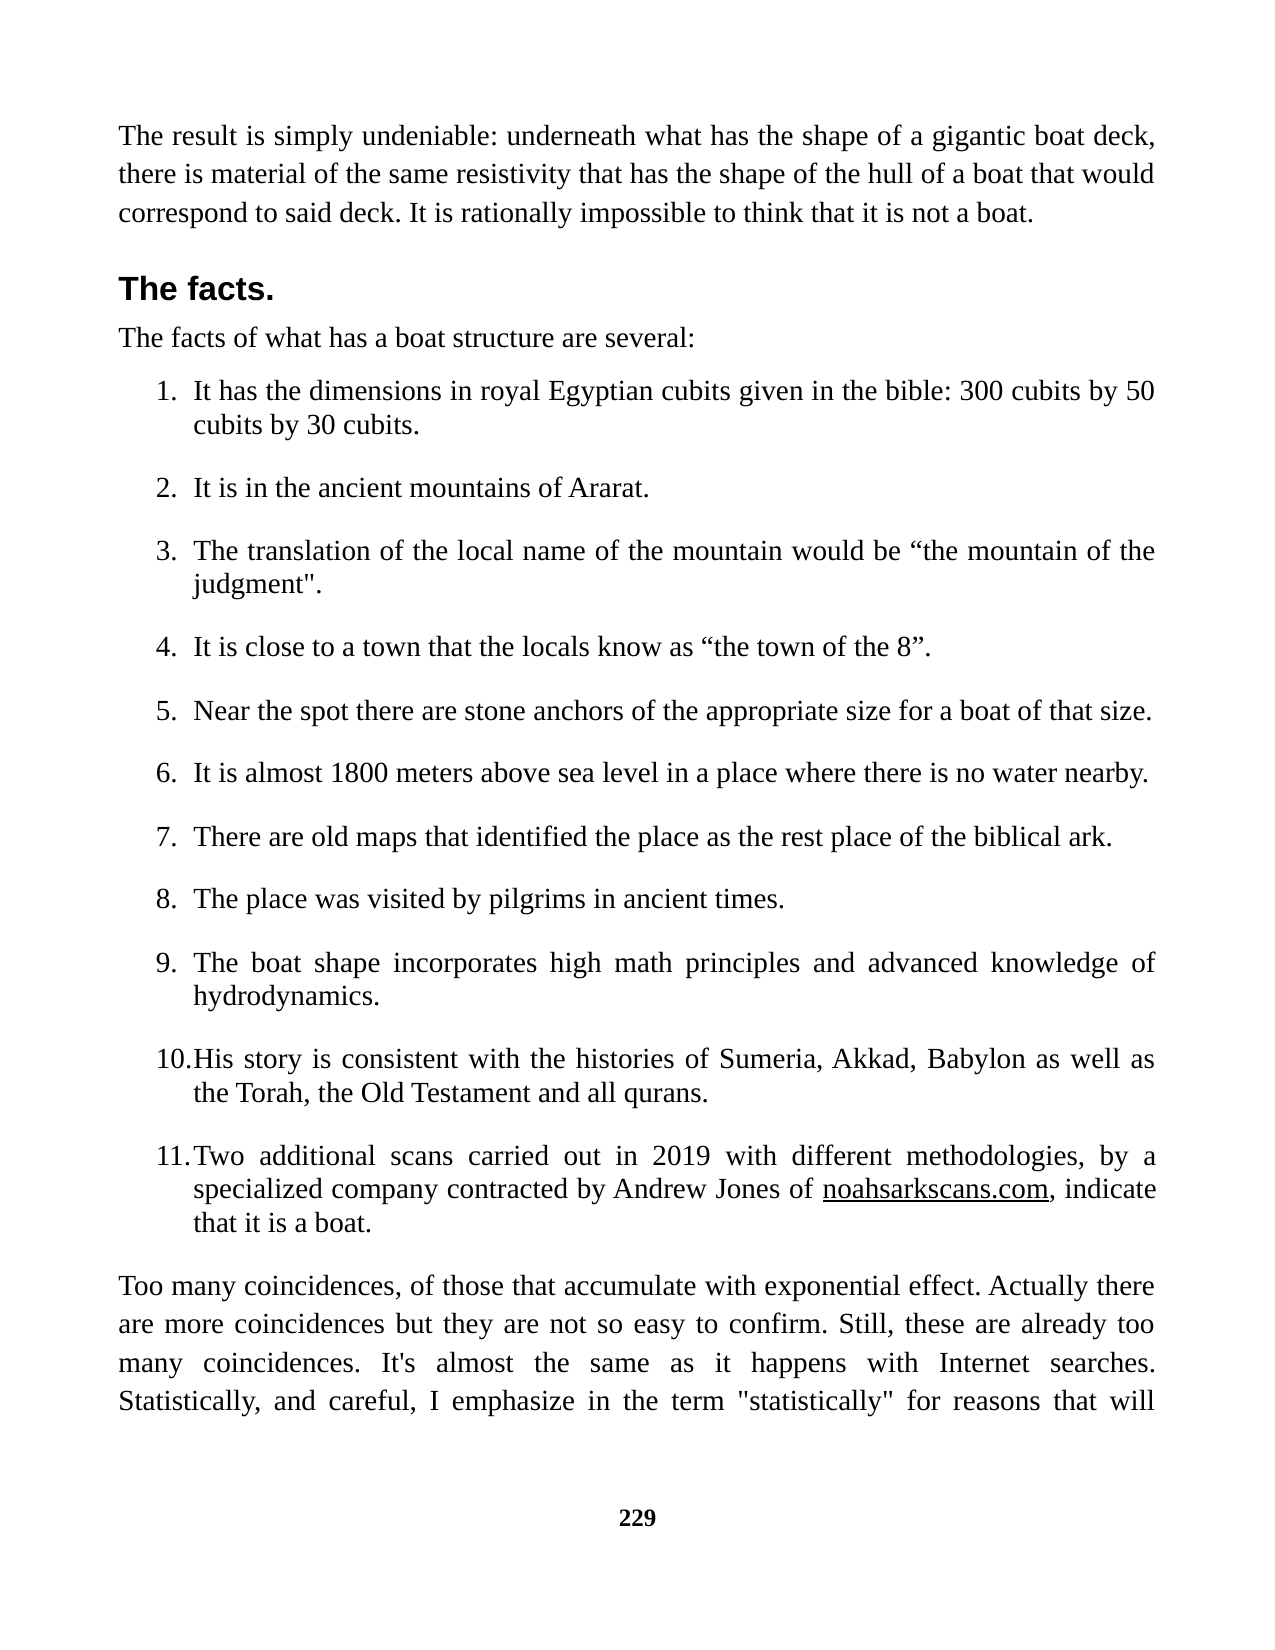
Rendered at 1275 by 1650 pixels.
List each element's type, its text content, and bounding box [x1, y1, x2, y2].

list It is close to a town that the locals know as “the town of the 8”. [156, 629, 1157, 663]
text The facts of what has a boat structure are several: [118, 320, 1157, 354]
list There are old maps that identified the place as the rest place of the biblical ark. [156, 819, 1157, 852]
list Two additional scans carried out in 2019 with different methodologies, by a specialized company contracted by Andrew Jones of noahsarkscans.com, indicate that it is a boat. [156, 1138, 1157, 1238]
list The boat shape incorporates high math principles and advanced knowledge of hydrodynamics. [156, 945, 1157, 1012]
subtitle The facts. [118, 269, 1157, 308]
list It has the dimensions in royal Egyptian cubits given in the bible: 300 cubits by 50 cubits by 30 cubits. [156, 373, 1157, 441]
list It is in the ancient mountains of Ararat. [156, 470, 1157, 503]
list It is almost 1800 meters above sea level in a place where there is no water nearby. [156, 756, 1157, 789]
list The place was visited by pilgrims in ancient times. [156, 882, 1157, 915]
list Near the spot there are stone anchors of the appropriate size for a boat of that size. [156, 693, 1157, 726]
list His story is consistent with the histories of Sumeria, Akkad, Babylon as well as the Torah, the Old Testament and all qurans. [156, 1041, 1157, 1108]
text Too many coincidences, of those that accumulate with exponential effect. Actually there are more coincidences but they are not so easy to confirm. Still, these are already too many coincidences. It's almost the same as it happens with Internet searches. Statistically, and careful, I emphasize in the term "statistically" for reasons that will [118, 1268, 1157, 1417]
list The translation of the local name of the mountain would be “the mountain of the judgment". [156, 533, 1157, 600]
text The result is simply undeniable: underneath what has the shape of a gigantic boat deck, there is material of the same resistivity that has the shape of the hull of a boat that would correspond to said deck. It is rationally impossible to think that it is not a boat. [118, 118, 1157, 229]
